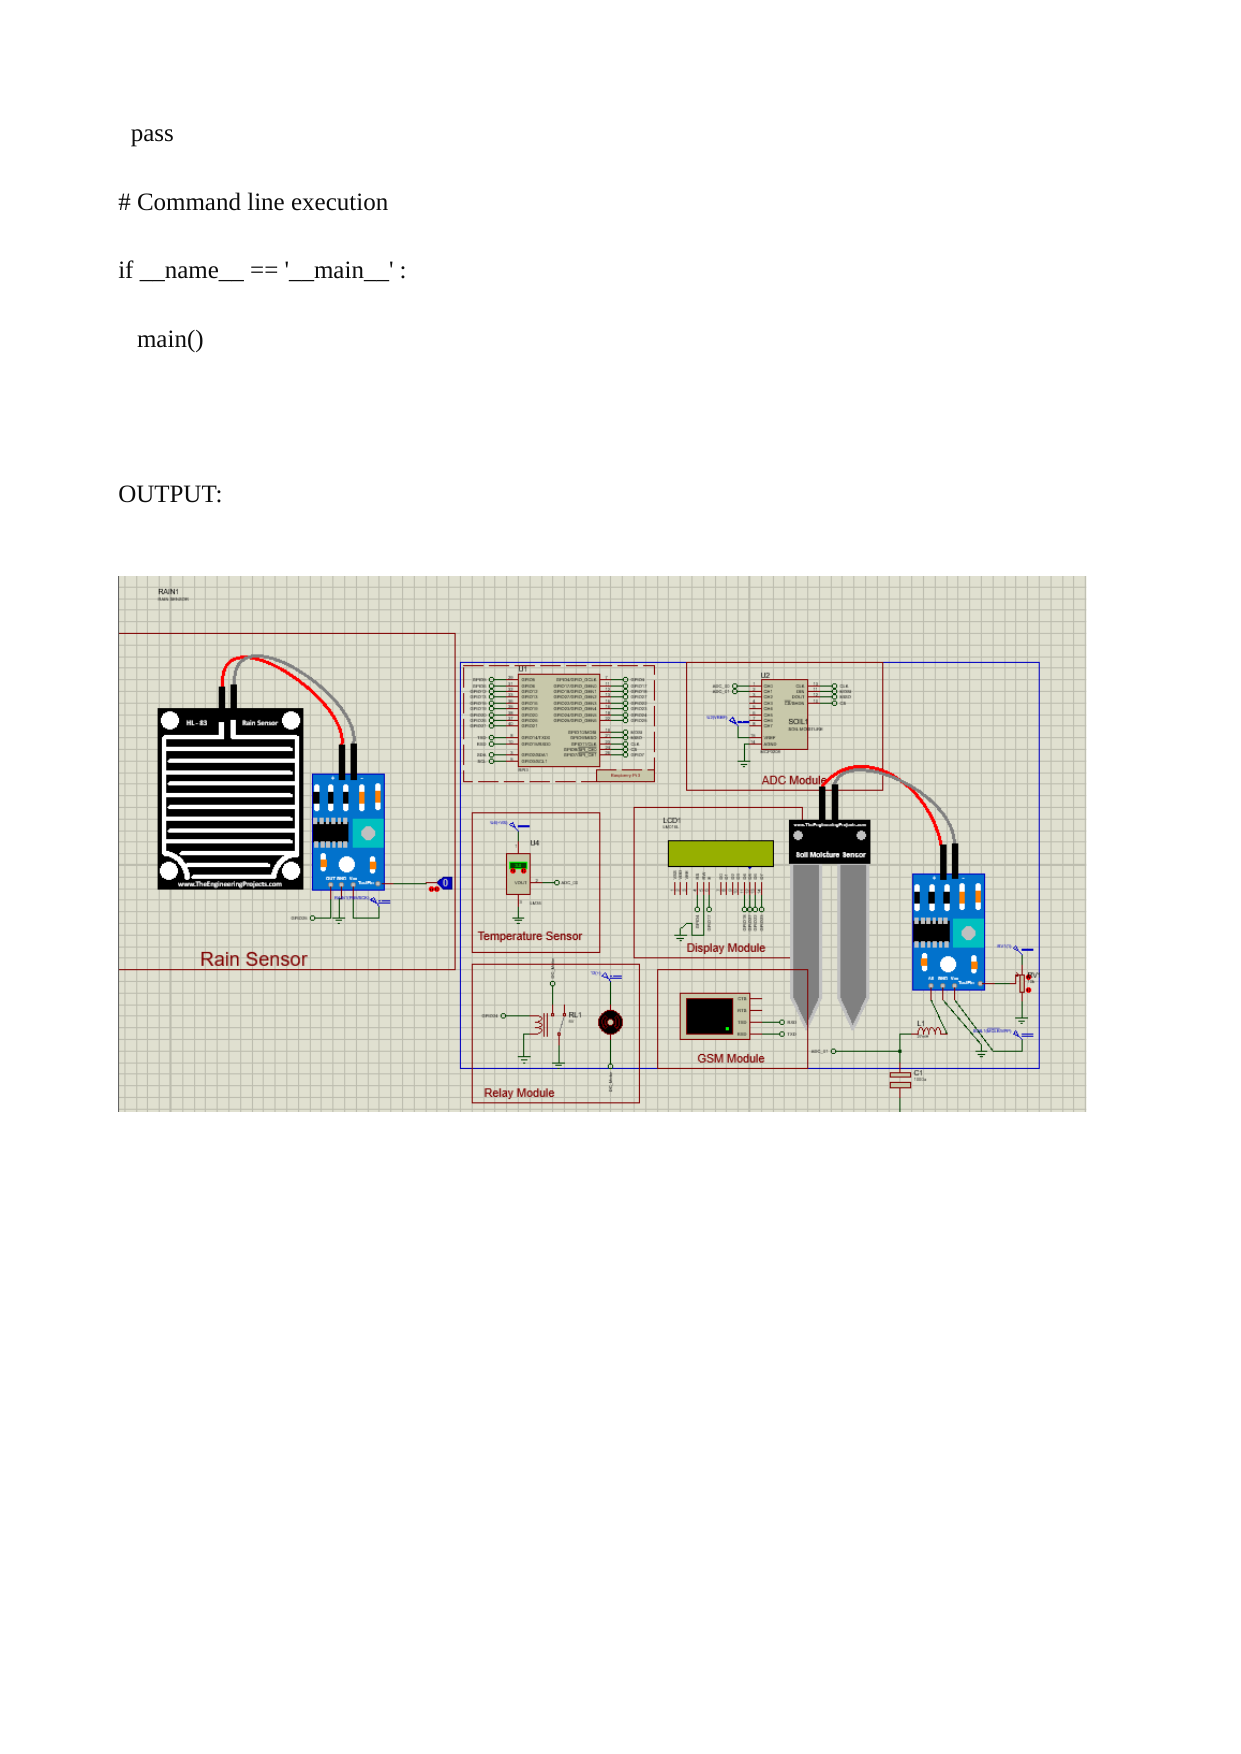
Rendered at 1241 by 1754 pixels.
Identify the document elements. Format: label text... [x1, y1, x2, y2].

text pass [118, 118, 1122, 147]
text if __name__ == '__main__' : [118, 256, 1122, 284]
text # Command line execution [118, 187, 1122, 216]
text OUTPUT: [118, 479, 1122, 508]
picture [118, 576, 1087, 1112]
text main() [118, 324, 1122, 353]
